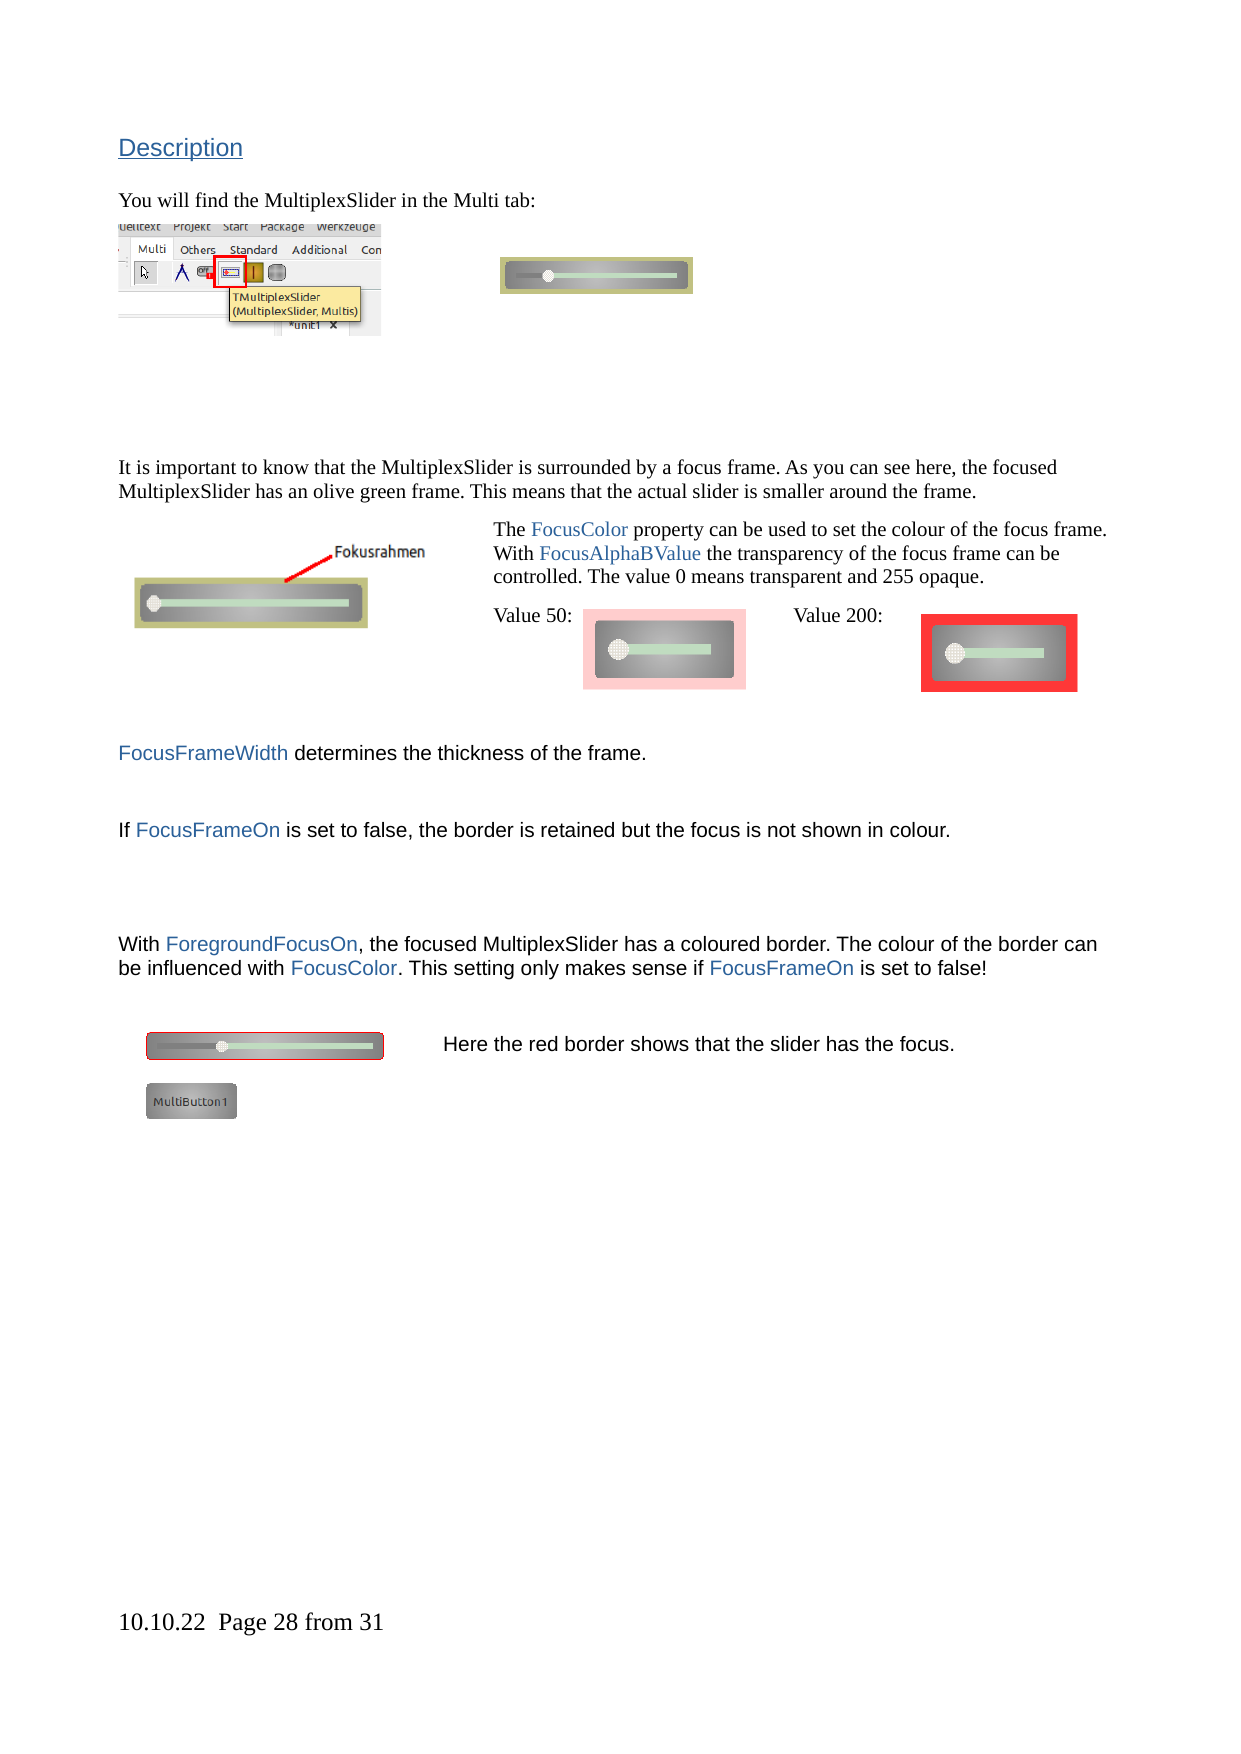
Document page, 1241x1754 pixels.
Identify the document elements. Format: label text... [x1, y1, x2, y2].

text Value 50: [439, 603, 576, 651]
text Here the red border shows that the slider has the focus. [425, 1033, 1122, 1057]
text The FocusColor property can be used to set the colour of the focus frame. With FocusAlphaBValue the transparency of the focus frame can be controlled. The value 0 means transparent and 255 opaque. [118, 518, 1122, 589]
picture [119, 531, 439, 651]
text You will find the MultiplexSlider in the Multi tab: [118, 188, 1122, 212]
text If FocusFrameOn is set to false, the border is retained but the focus is not shown in colour. [118, 818, 1122, 842]
picture [489, 245, 704, 304]
picture [120, 1012, 425, 1148]
text FocusFrameWidth determines the thickness of the frame. [118, 742, 1122, 765]
picture [914, 607, 1086, 702]
picture [576, 603, 754, 700]
subtitle Description [118, 133, 1122, 161]
text Value 200: [754, 603, 1122, 651]
text It is important to know that the MultiplexSlider is surrounded by a focus frame. As you can see here, the focused MultiplexSlider has an olive green frame. This means that the actual slider is smaller around the frame. [118, 456, 1122, 503]
text With ForegroundFocusOn, the focused MultiplexSlider has a coloured border. The colour of the border can be influenced with FocusColor. This setting only makes sense if FocusFrameOn is set to false! [118, 933, 1122, 980]
picture [118, 224, 382, 336]
